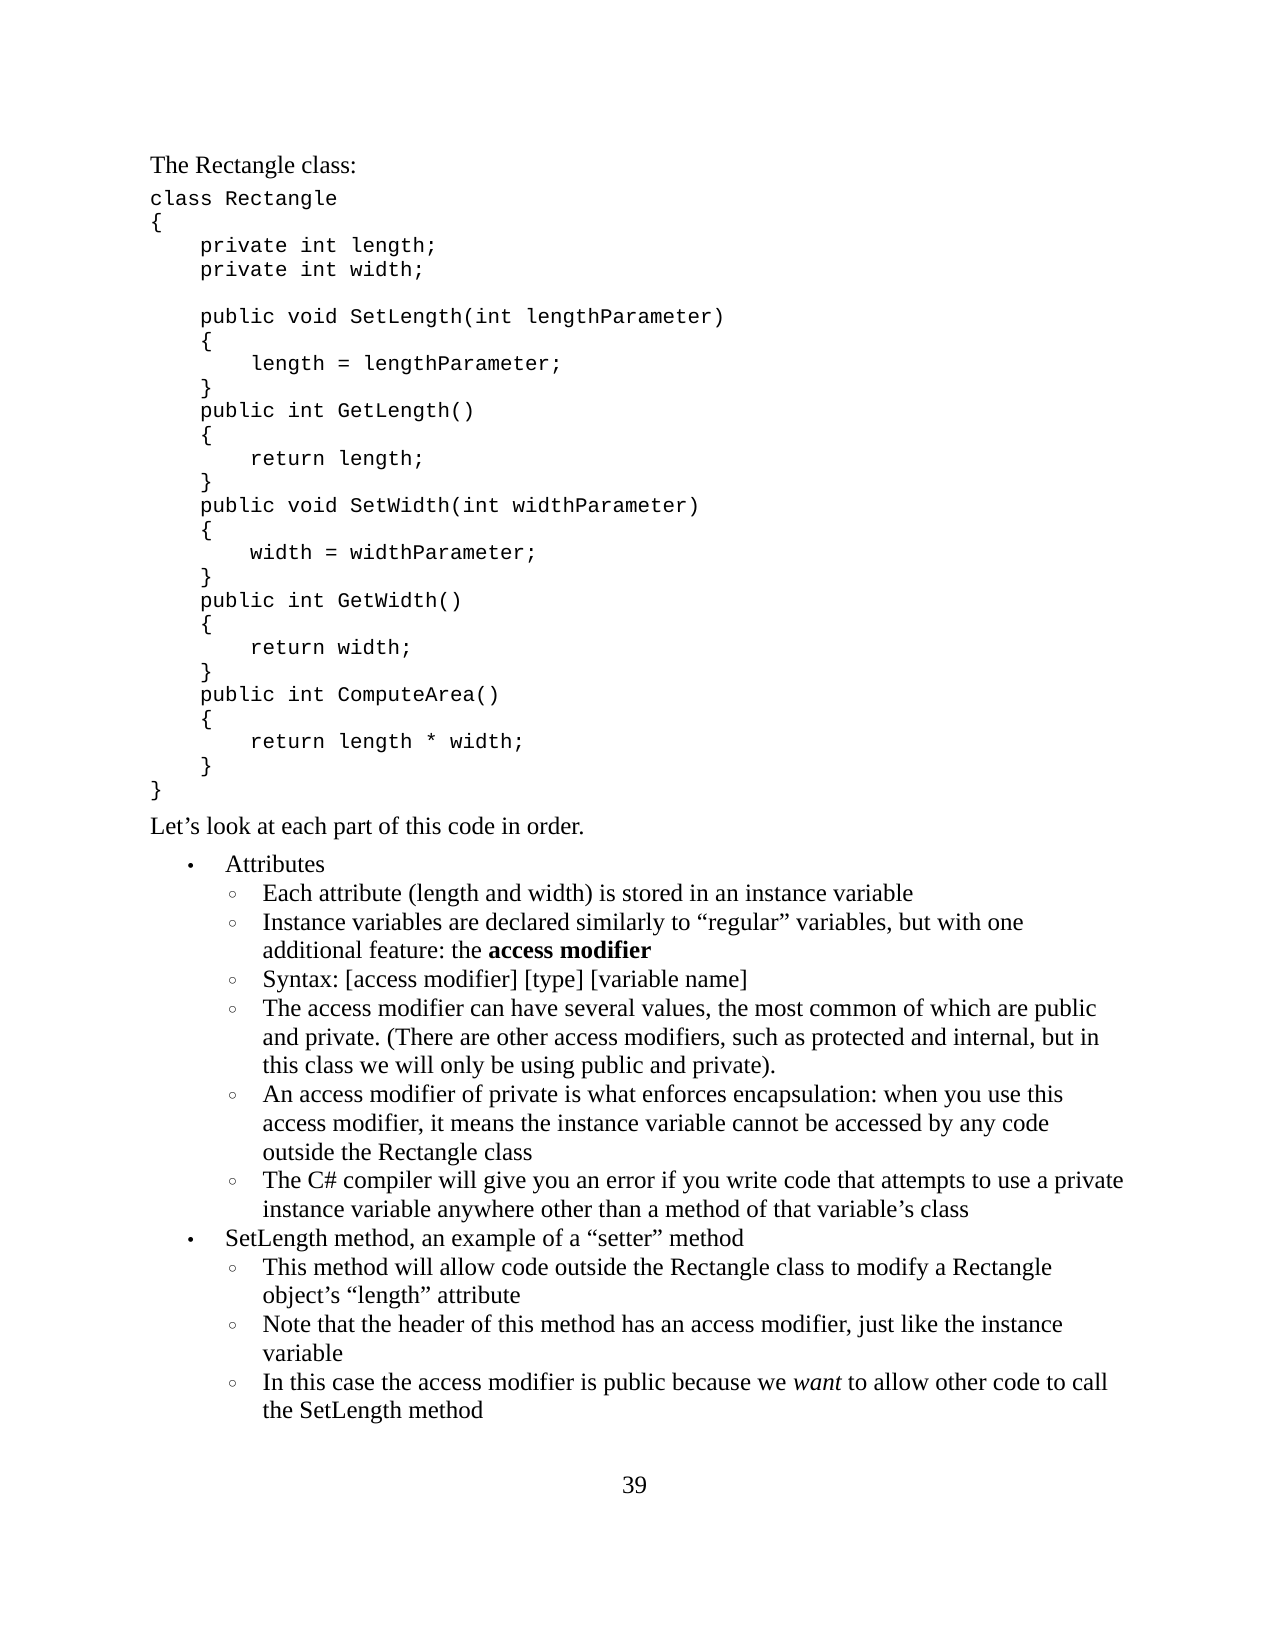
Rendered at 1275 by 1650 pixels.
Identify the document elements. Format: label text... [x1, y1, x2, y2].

text The Rectangle class: [150, 150, 1125, 179]
text return width; [150, 637, 1125, 661]
text return length; [150, 448, 1125, 471]
list Instance variables are declared similarly to “regular” variables, but with one additional feature: the access modifier [225, 907, 1125, 964]
text } [150, 377, 1125, 401]
text return length * width; [150, 732, 1125, 755]
text Let’s look at each part of this code in order. [150, 811, 1125, 840]
text { [150, 708, 1125, 732]
text } [150, 661, 1125, 684]
list The access modifier can have several values, the most common of which are public and private. (There are other access modifiers, such as protected and internal, but in this class we will only be using public and private). [225, 993, 1125, 1079]
text private int width; [150, 259, 1125, 282]
text } [150, 566, 1125, 590]
text } [150, 471, 1125, 495]
text { [150, 613, 1125, 637]
list Note that the header of this method has an access modifier, just like the instance variable [225, 1309, 1125, 1367]
text { [150, 211, 1125, 235]
text public void SetLength(int lengthParameter) [150, 306, 1125, 329]
text length = lengthParameter; [150, 353, 1125, 377]
text public void SetWidth(int widthParameter) [150, 495, 1125, 519]
text { [150, 424, 1125, 448]
text } [150, 779, 1125, 802]
list SetLength method, an example of a “setter” method [187, 1223, 1125, 1252]
list Attributes [187, 849, 1125, 878]
text class Rectangle [150, 188, 1125, 211]
text public int GetLength() [150, 401, 1125, 424]
text { [150, 329, 1125, 353]
text } [150, 755, 1125, 779]
list Each attribute (length and width) is stored in an instance variable [225, 878, 1125, 907]
list In this case the access modifier is public because we want to allow other code to call the SetLength method [225, 1367, 1125, 1424]
text { [150, 519, 1125, 542]
text public int ComputeArea() [150, 684, 1125, 708]
list The C# compiler will give you an error if you write code that attempts to use a private instance variable anywhere other than a method of that variable’s class [225, 1165, 1125, 1223]
list Syntax: [access modifier] [type] [variable name] [225, 964, 1125, 993]
list An access modifier of private is what enforces encapsulation: when you use this access modifier, it means the instance variable cannot be accessed by any code outside the Rectangle class [225, 1079, 1125, 1165]
text width = widthParameter; [150, 542, 1125, 566]
list This method will allow code outside the Rectangle class to modify a Rectangle object’s “length” attribute [225, 1252, 1125, 1309]
text private int length; [150, 235, 1125, 259]
text public int GetWidth() [150, 590, 1125, 613]
